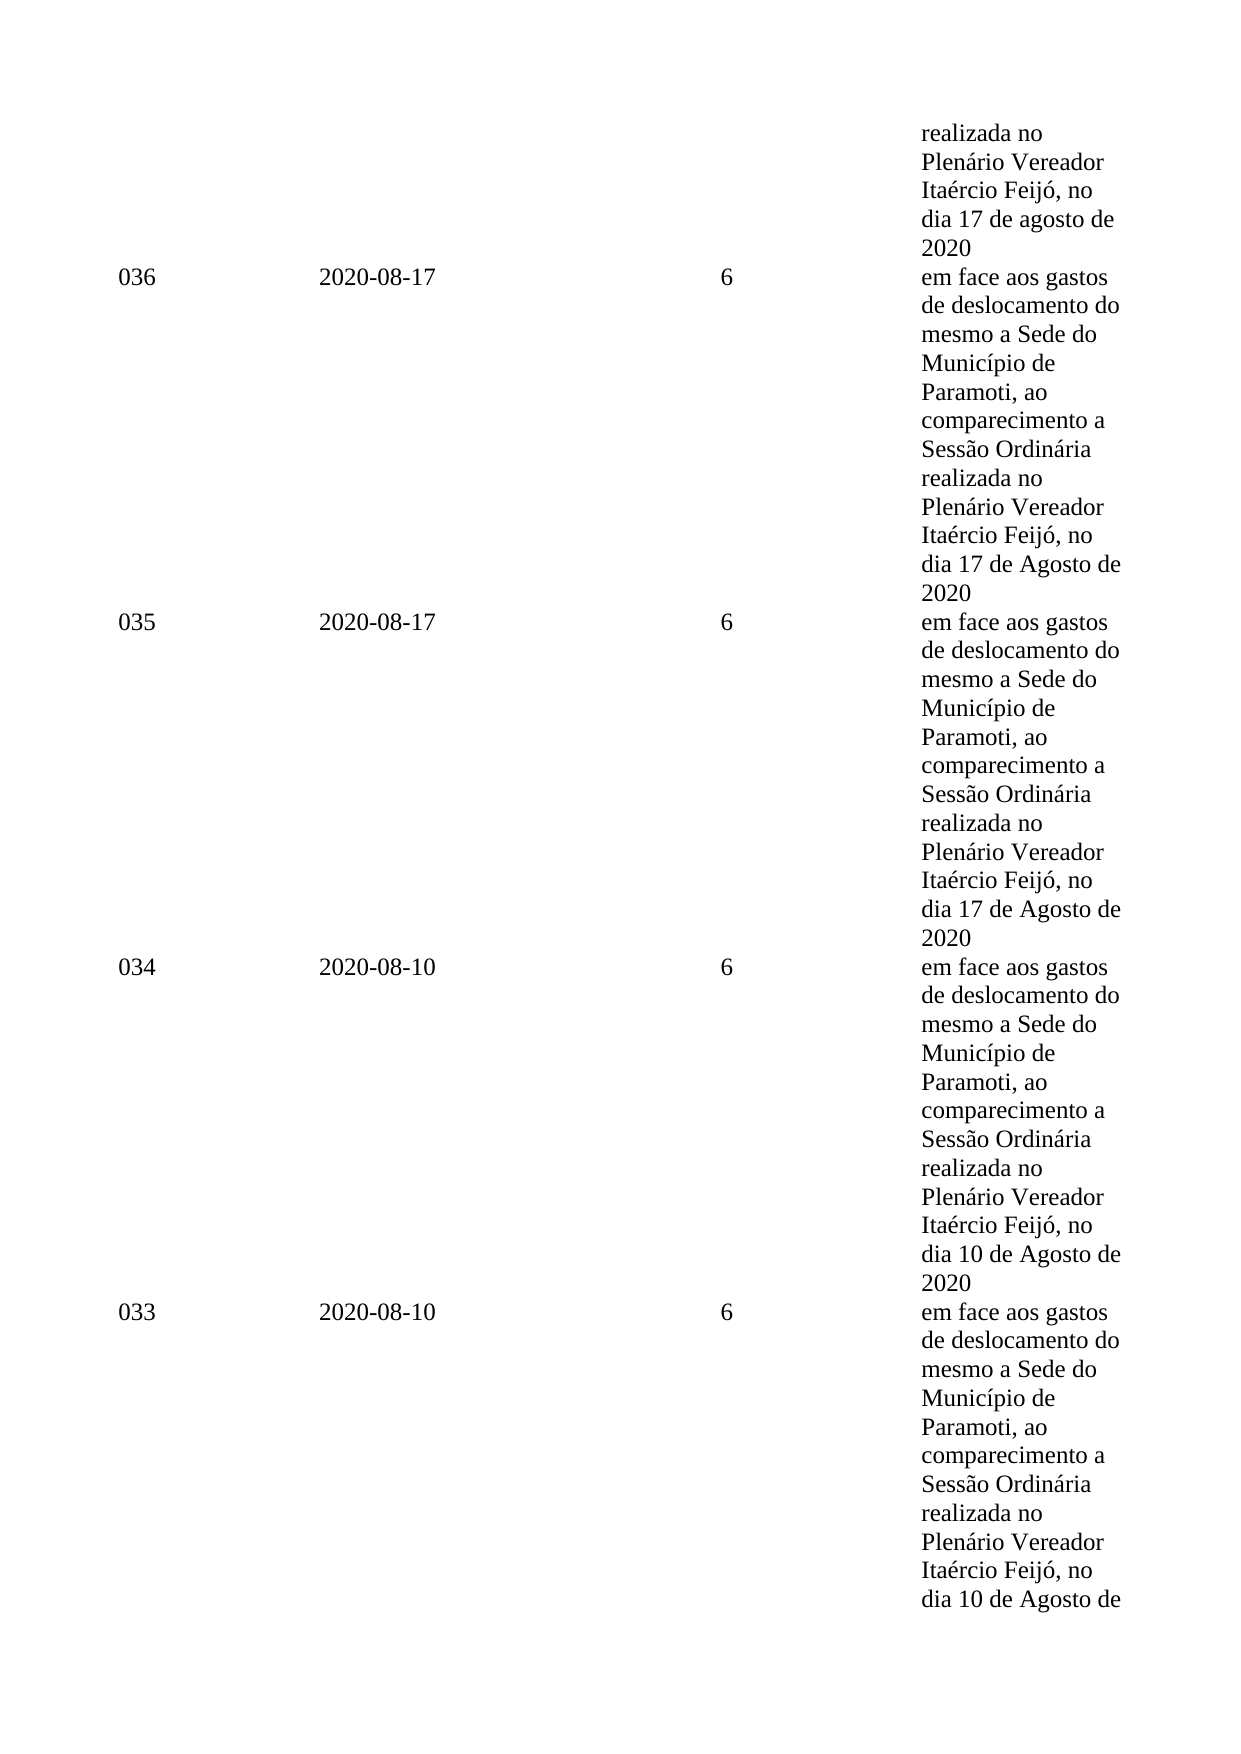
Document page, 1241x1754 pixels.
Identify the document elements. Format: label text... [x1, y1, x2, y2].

table_cell em face aos gastos de deslocamento do mesmo a Sede do Município de Paramoti, ao comparecimento a Sessão Ordinária realizada no Plenário Vereador Itaércio Feijó, no dia 17 de Agosto de 2020 [921, 262, 1122, 607]
table_cell 6 [720, 1297, 921, 1613]
table_cell 035 [118, 607, 319, 952]
table_cell realizada no Plenário Vereador Itaércio Feijó, no dia 17 de agosto de 2020 [921, 118, 1122, 262]
table_cell 2020-08-10 [319, 952, 519, 1297]
table_cell [520, 1297, 720, 1613]
table_cell [520, 262, 720, 607]
table_cell 2020-08-17 [319, 607, 519, 952]
table_cell 2020-08-17 [319, 262, 519, 607]
table_cell 033 [118, 1297, 319, 1613]
table_cell 6 [720, 952, 921, 1297]
table_cell 6 [720, 262, 921, 607]
table_cell 034 [118, 952, 319, 1297]
table_cell em face aos gastos de deslocamento do mesmo a Sede do Município de Paramoti, ao comparecimento a Sessão Ordinária realizada no Plenário Vereador Itaércio Feijó, no dia 10 de Agosto de 2020 [921, 952, 1122, 1297]
table_cell em face aos gastos de deslocamento do mesmo a Sede do Município de Paramoti, ao comparecimento a Sessão Ordinária realizada no Plenário Vereador Itaércio Feijó, no dia 17 de Agosto de 2020 [921, 607, 1122, 952]
table_cell [520, 607, 720, 952]
table_cell 036 [118, 262, 319, 607]
table_cell [118, 118, 319, 262]
table_cell em face aos gastos de deslocamento do mesmo a Sede do Município de Paramoti, ao comparecimento a Sessão Ordinária realizada no Plenário Vereador Itaércio Feijó, no dia 10 de Agosto de [921, 1297, 1122, 1613]
table_cell [720, 118, 921, 262]
table_cell [520, 952, 720, 1297]
table_cell [520, 118, 720, 262]
table_cell [319, 118, 519, 262]
table_cell 6 [720, 607, 921, 952]
table_cell 2020-08-10 [319, 1297, 519, 1613]
